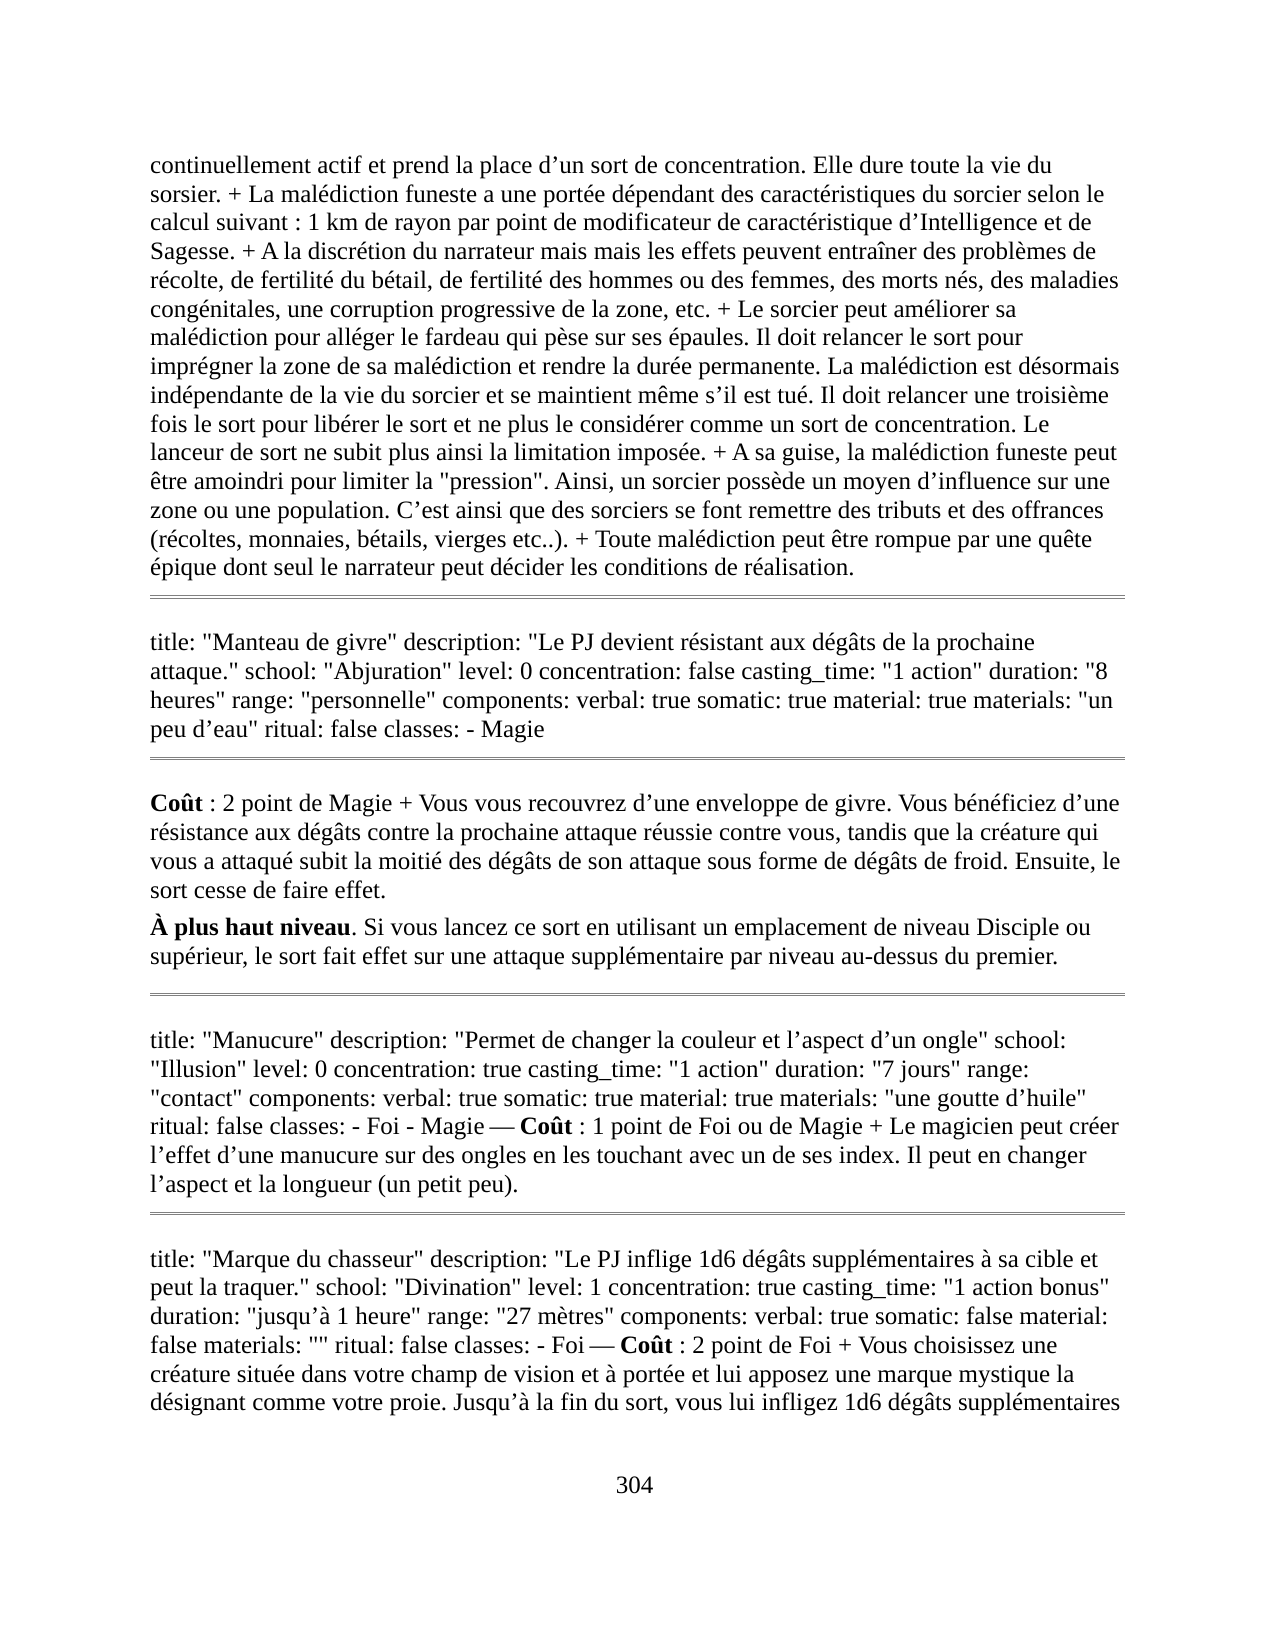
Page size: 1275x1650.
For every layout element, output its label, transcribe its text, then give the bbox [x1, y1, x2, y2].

text continuellement actif et prend la place d’un sort de concentration. Elle dure toute la vie du sorsier. + La malédiction funeste a une portée dépendant des caractéristiques du sorcier selon le calcul suivant : 1 km de rayon par point de modificateur de caractéristique d’Intelligence et de Sagesse. + A la discrétion du narrateur mais mais les effets peuvent entraîner des problèmes de récolte, de fertilité du bétail, de fertilité des hommes ou des femmes, des morts nés, des maladies congénitales, une corruption progressive de la zone, etc. + Le sorcier peut améliorer sa malédiction pour alléger le fardeau qui pèse sur ses épaules. Il doit relancer le sort pour imprégner la zone de sa malédiction et rendre la durée permanente. La malédiction est désormais indépendante de la vie du sorcier et se maintient même s’il est tué. Il doit relancer une troisième fois le sort pour libérer le sort et ne plus le considérer comme un sort de concentration. Le lanceur de sort ne subit plus ainsi la limitation imposée. + A sa guise, la malédiction funeste peut être amoindri pour limiter la "pression". Ainsi, un sorcier possède un moyen d’influence sur une zone ou une population. C’est ainsi que des sorciers se font remettre des tributs et des offrances (récoltes, monnaies, bétails, vierges etc..). + Toute malédiction peut être rompue par une quête épique dont seul le narrateur peut décider les conditions de réalisation. [150, 150, 1125, 581]
text À plus haut niveau. Si vous lancez ce sort en utilisant un emplacement de niveau Disciple ou supérieur, le sort fait effet sur une attaque supplémentaire par niveau au-dessus du premier. [150, 912, 1125, 970]
text title: "Manucure" description: "Permet de changer la couleur et l’aspect d’un ongle" school: "Illusion" level: 0 concentration: true casting_time: "1 action" duration: "7 jours" range: "contact" components: verbal: true somatic: true material: true materials: "une goutte d’huile" ritual: false classes: - Foi - Magie — Coût : 1 point de Foi ou de Magie + Le magicien peut créer l’effet d’une manucure sur des ongles en les touchant avec un de ses index. Il peut en changer l’aspect et la longueur (un petit peu). [150, 1025, 1125, 1198]
text title: "Marque du chasseur" description: "Le PJ inflige 1d6 dégâts supplémentaires à sa cible et peut la traquer." school: "Divination" level: 1 concentration: true casting_time: "1 action bonus" duration: "jusqu’à 1 heure" range: "27 mètres" components: verbal: true somatic: false material: false materials: "" ritual: false classes: - Foi — Coût : 2 point de Foi + Vous choisissez une créature située dans votre champ de vision et à portée et lui apposez une marque mystique la désignant comme votre proie. Jusqu’à la fin du sort, vous lui infligez 1d6 dégâts supplémentaires [150, 1244, 1125, 1416]
text title: "Manteau de givre" description: "Le PJ devient résistant aux dégâts de la prochaine attaque." school: "Abjuration" level: 0 concentration: false casting_time: "1 action" duration: "8 heures" range: "personnelle" components: verbal: true somatic: true material: true materials: "un peu d’eau" ritual: false classes: - Magie [150, 627, 1125, 742]
text Coût : 2 point de Magie + Vous vous recouvrez d’une enveloppe de givre. Vous bénéficiez d’une résistance aux dégâts contre la prochaine attaque réussie contre vous, tandis que la créature qui vous a attaqué subit la moitié des dégâts de son attaque sous forme de dégâts de froid. Ensuite, le sort cesse de faire effet. [150, 788, 1125, 903]
